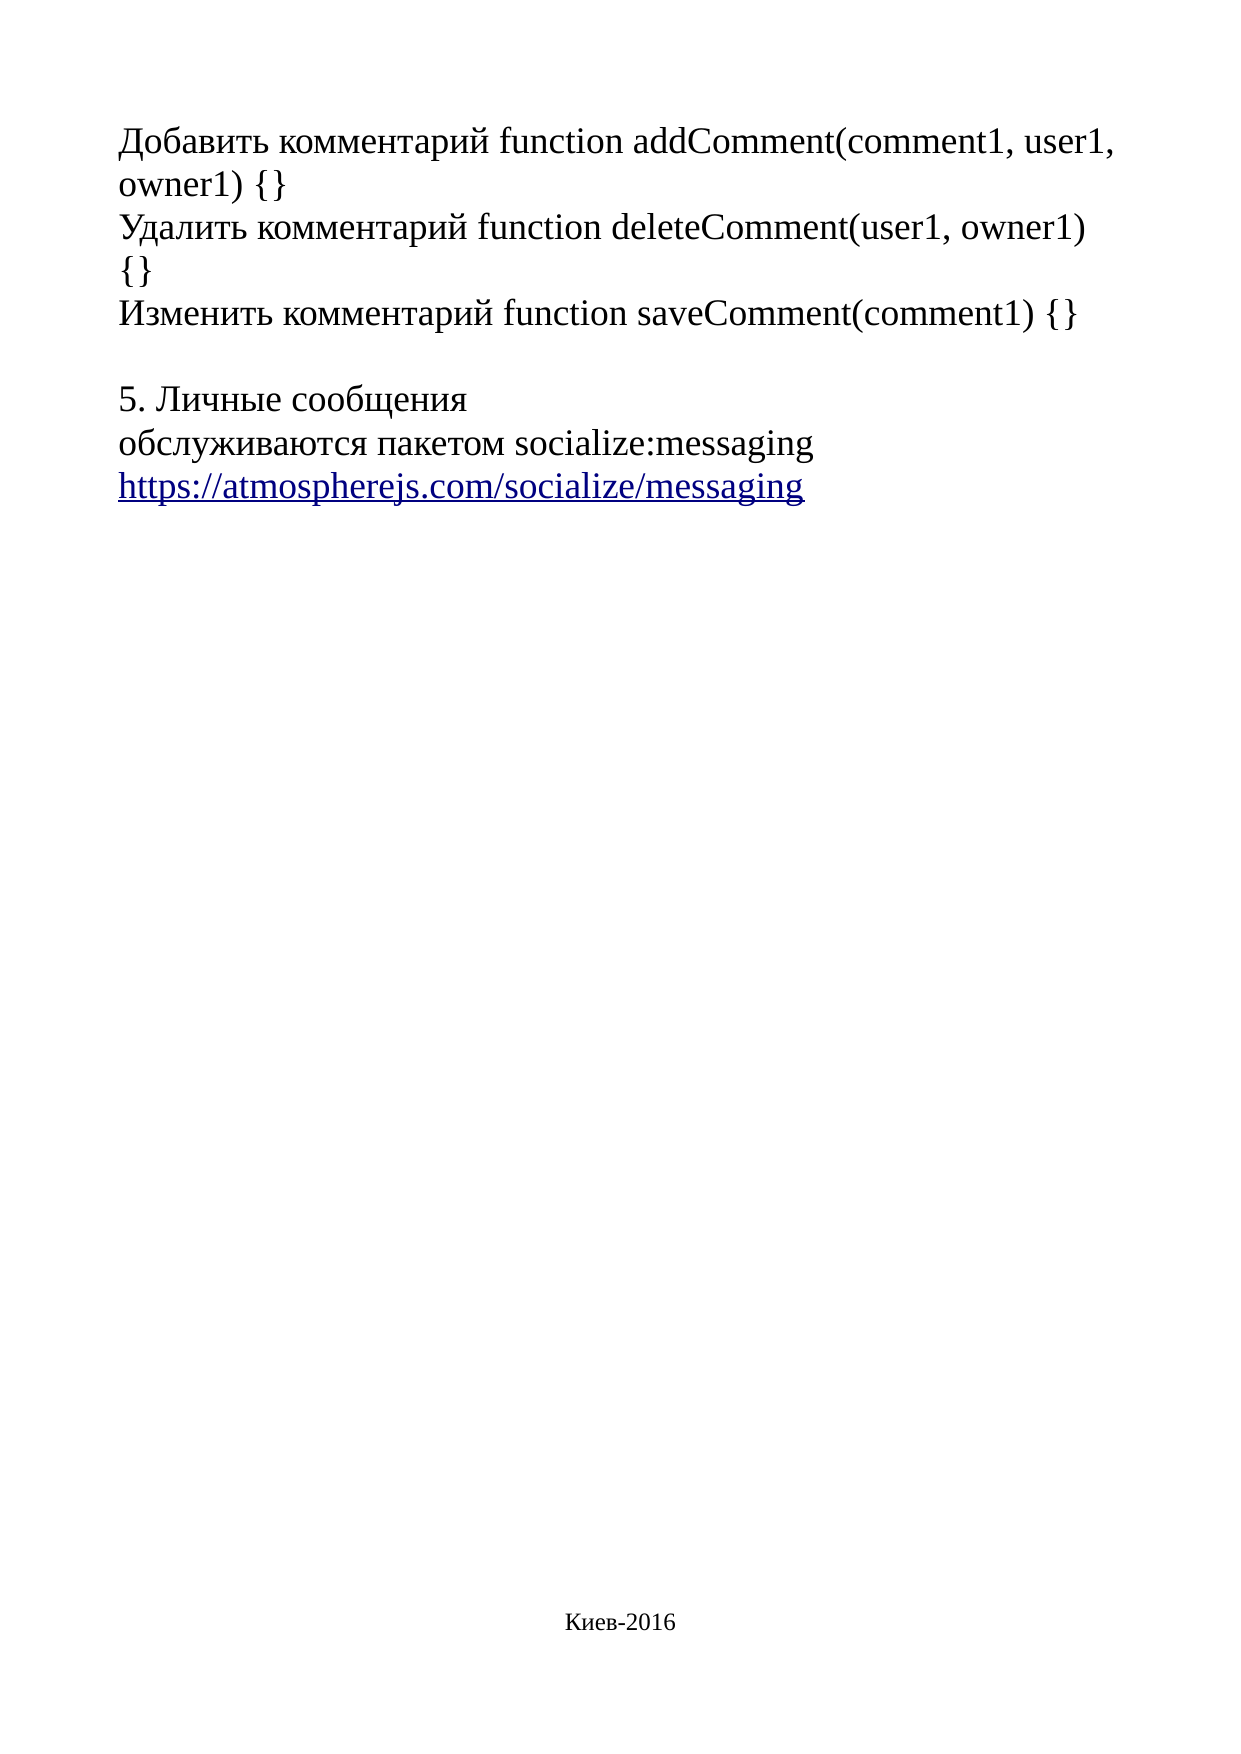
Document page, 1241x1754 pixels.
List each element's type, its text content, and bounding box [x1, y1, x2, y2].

text Удалить комментарий function deleteComment(user1, owner1) {} [118, 204, 1122, 291]
text 5. Личные сообщения [118, 377, 1122, 420]
text Изменить комментарий function saveComment(comment1) {} [118, 291, 1122, 334]
text обслуживаются пакетом socialize:messaging https://atmospherejs.com/socialize/messaging [118, 420, 1122, 506]
text Добавить комментарий function addComment(comment1, user1, owner1) {} [118, 118, 1122, 204]
